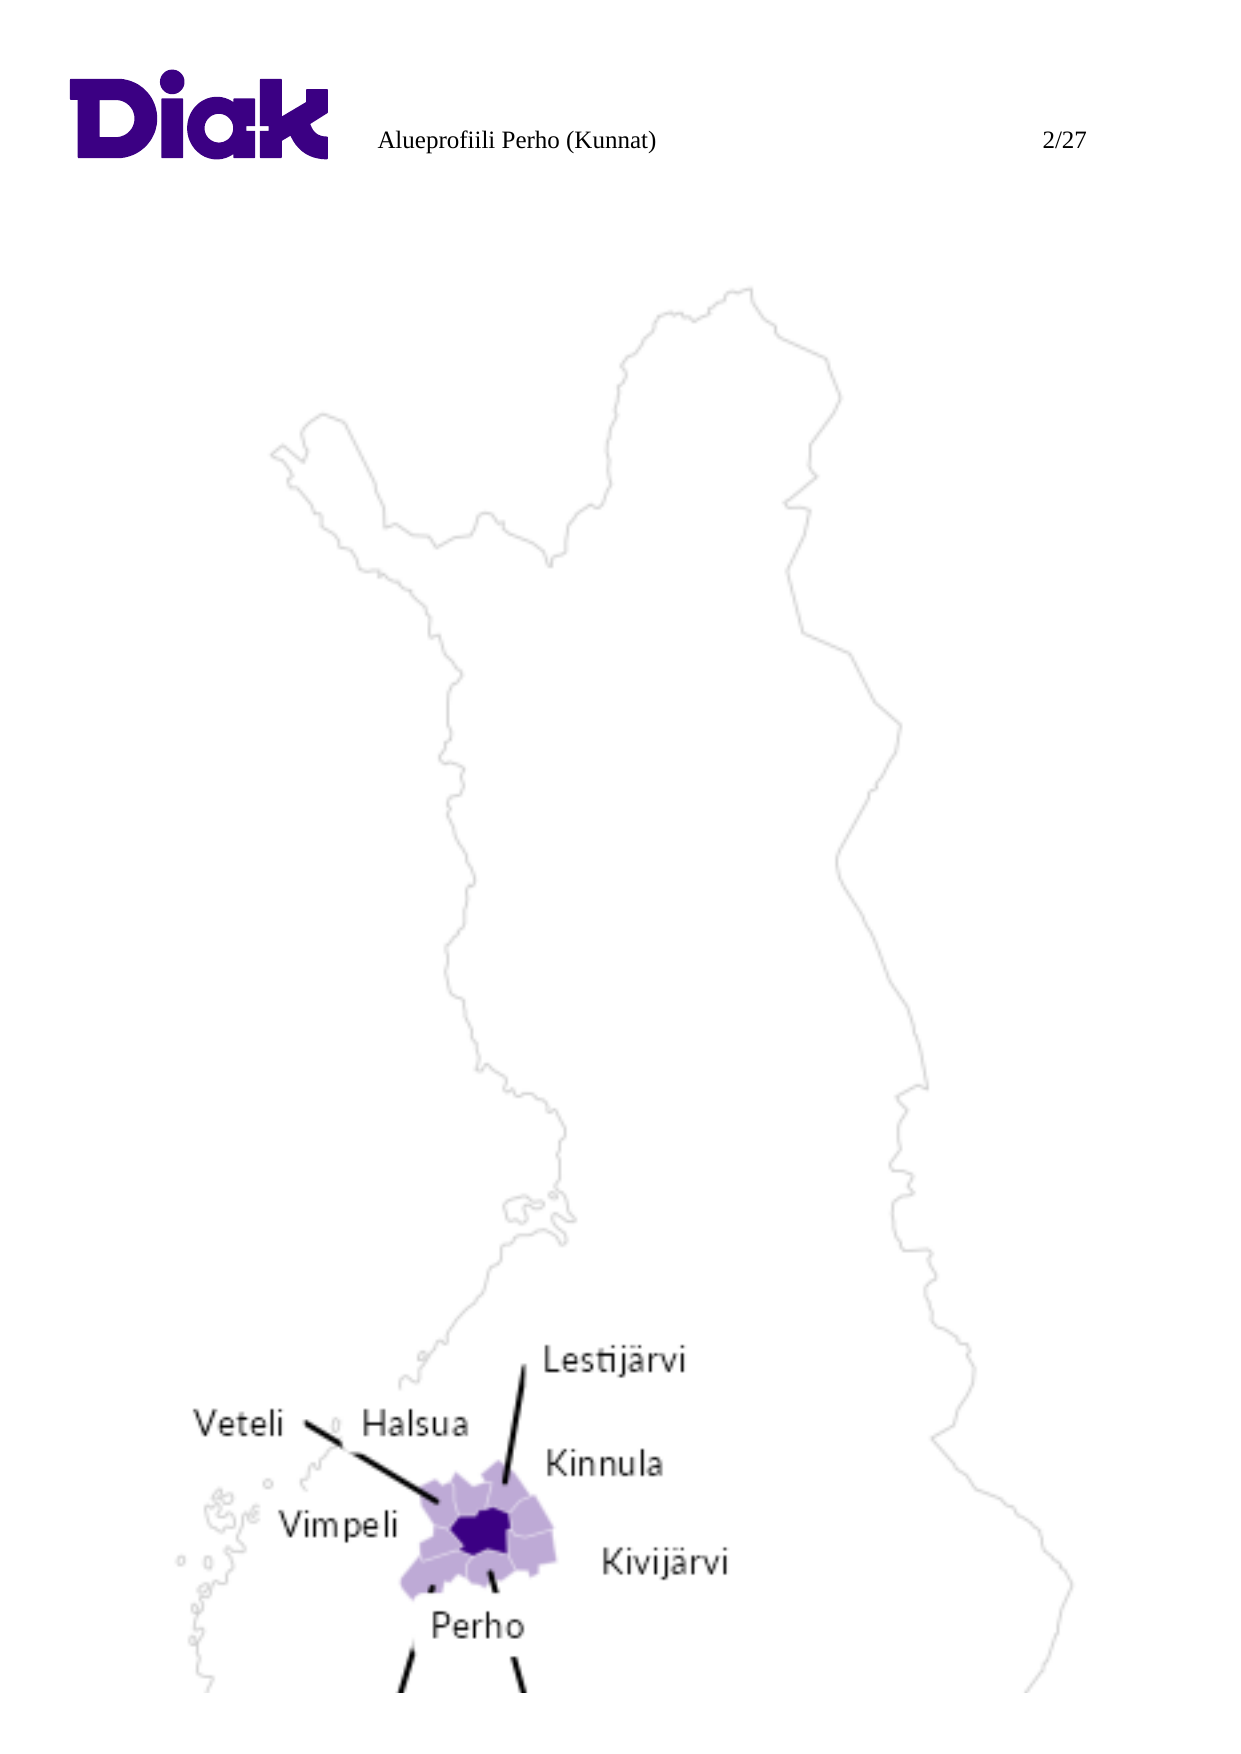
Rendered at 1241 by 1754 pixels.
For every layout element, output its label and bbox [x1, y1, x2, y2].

picture [61, 196, 1179, 1693]
